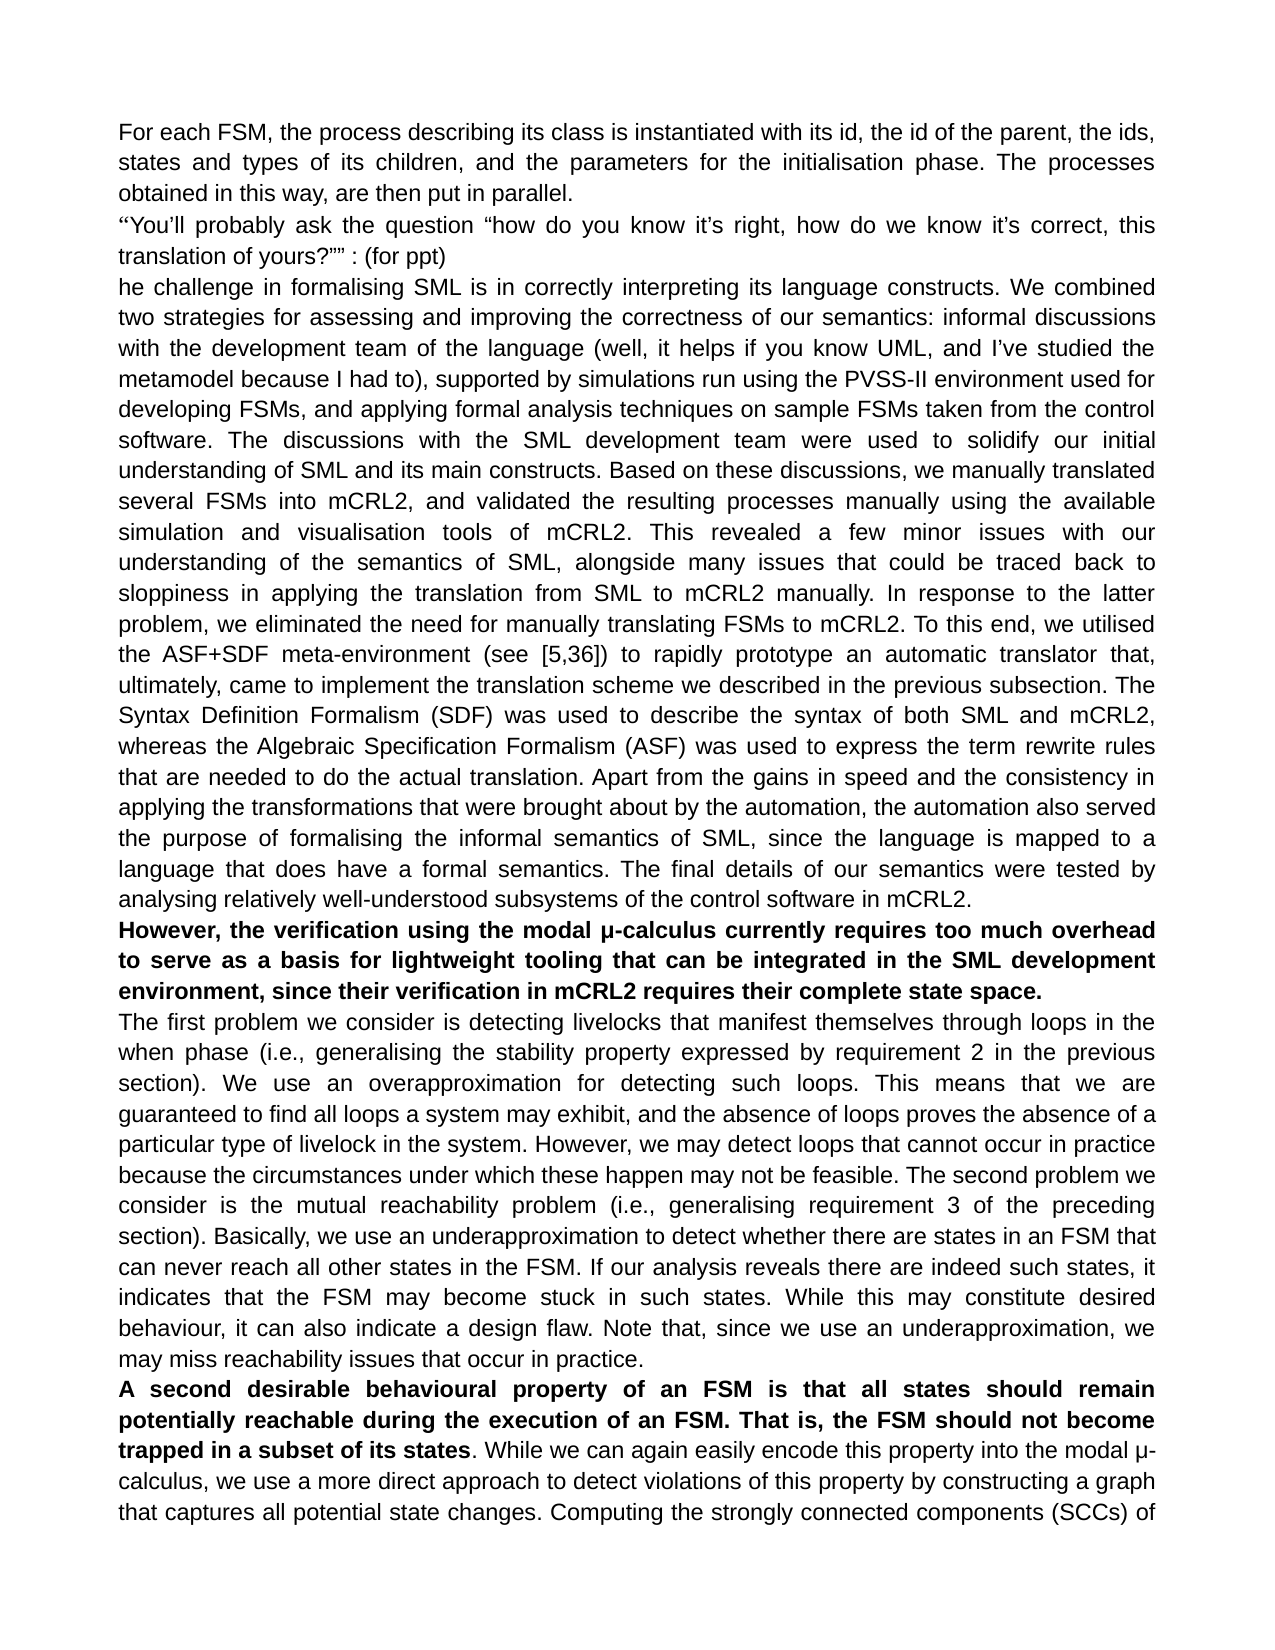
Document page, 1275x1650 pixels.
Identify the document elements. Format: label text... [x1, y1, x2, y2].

text he challenge in formalising SML is in correctly interpreting its language constructs. We combined two strategies for assessing and improving the correctness of our semantics: informal discussions with the development team of the language (well, it helps if you know UML, and I’ve studied the metamodel because I had to), supported by simulations run using the PVSS-II environment used for developing FSMs, and applying formal analysis techniques on sample FSMs taken from the control software. The discussions with the SML development team were used to solidify our initial understanding of SML and its main constructs. Based on these discussions, we manually translated several FSMs into mCRL2, and validated the resulting processes manually using the available simulation and visualisation tools of mCRL2. This revealed a few minor issues with our understanding of the semantics of SML, alongside many issues that could be traced back to sloppiness in applying the translation from SML to mCRL2 manually. In response to the latter problem, we eliminated the need for manually translating FSMs to mCRL2. To this end, we utilised the ASF+SDF meta-environment (see [5,36]) to rapidly prototype an automatic translator that, ultimately, came to implement the translation scheme we described in the previous subsection. The Syntax Definition Formalism (SDF) was used to describe the syntax of both SML and mCRL2, whereas the Algebraic Specification Formalism (ASF) was used to express the term rewrite rules that are needed to do the actual translation. Apart from the gains in speed and the consistency in applying the transformations that were brought about by the automation, the automation also served the purpose of formalising the informal semantics of SML, since the language is mapped to a language that does have a formal semantics. The final details of our semantics were tested by analysing relatively well-understood subsystems of the control software in mCRL2. [118, 273, 1157, 912]
text A second desirable behavioural property of an FSM is that all states should remain potentially reachable during the execution of an FSM. That is, the FSM should not become trapped in a subset of its states. While we can again easily encode this property into the modal μ-calculus, we use a more direct approach to detect violations of this property by constructing a graph that captures all potential state changes. Computing the strongly connected components (SCCs) of [118, 1376, 1157, 1525]
text For each FSM, the process describing its class is instantiated with its id, the id of the parent, the ids, states and types of its children, and the parameters for the initialisation phase. The processes obtained in this way, are then put in parallel. [118, 118, 1157, 206]
text However, the verification using the modal μ-calculus currently requires too much overhead to serve as a basis for lightweight tooling that can be integrated in the SML development environment, since their verification in mCRL2 requires their complete state space. [118, 916, 1157, 1004]
text The first problem we consider is detecting livelocks that manifest themselves through loops in the when phase (i.e., generalising the stability property expressed by requirement 2 in the previous section). We use an overapproximation for detecting such loops. This means that we are guaranteed to find all loops a system may exhibit, and the absence of loops proves the absence of a particular type of livelock in the system. However, we may detect loops that cannot occur in practice because the circumstances under which these happen may not be feasible. The second problem we consider is the mutual reachability problem (i.e., generalising requirement 3 of the preceding section). Basically, we use an underapproximation to detect whether there are states in an FSM that can never reach all other states in the FSM. If our analysis reveals there are indeed such states, it indicates that the FSM may become stuck in such states. While this may constitute desired behaviour, it can also indicate a design flaw. Note that, since we use an underapproximation, we may miss reachability issues that occur in practice. [118, 1008, 1157, 1372]
text “You’ll probably ask the question “how do you know it’s right, how do we know it’s correct, this translation of yours?”” : (for ppt) [118, 210, 1157, 269]
